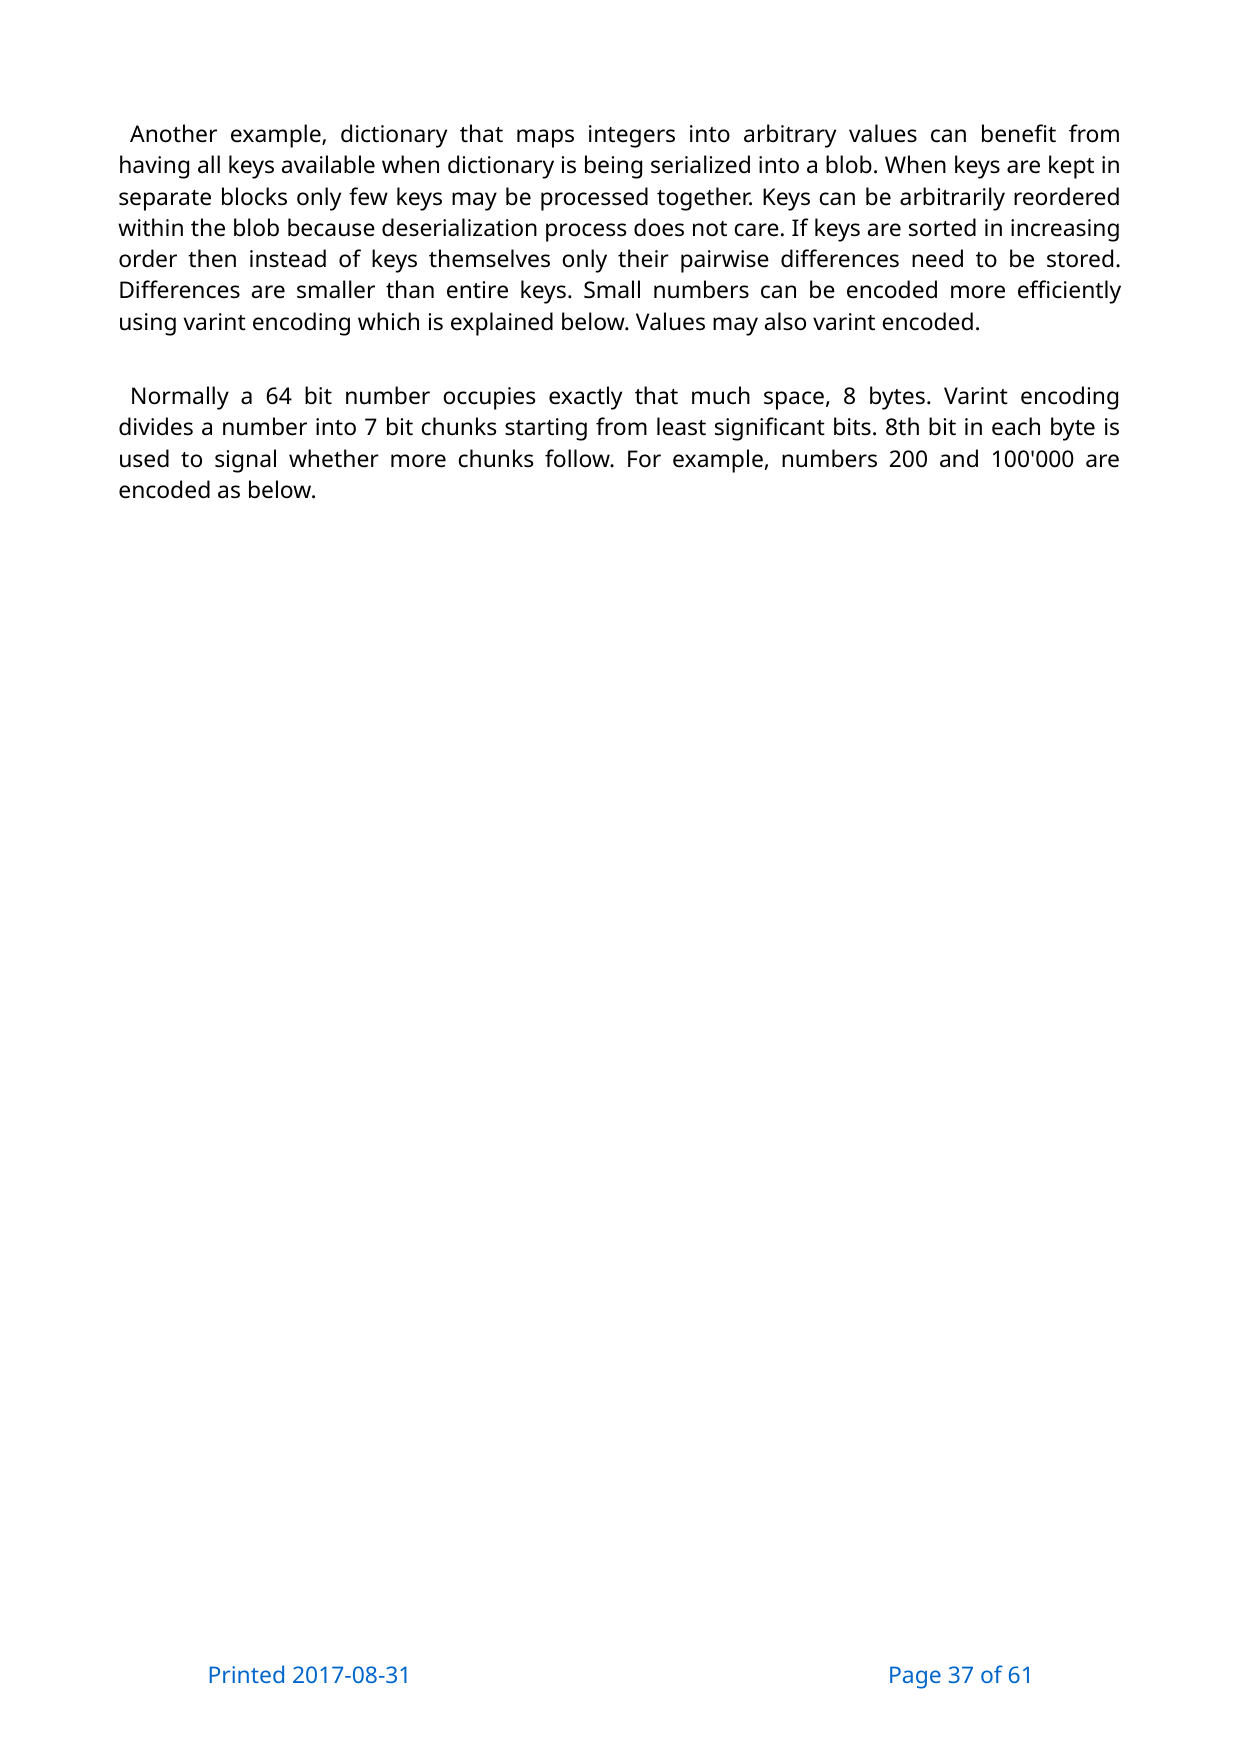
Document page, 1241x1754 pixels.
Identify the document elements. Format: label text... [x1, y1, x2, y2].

text Normally a 64 bit number occupies exactly that much space, 8 bytes. Varint encoding divides a number into 7 bit chunks starting from least significant bits. 8th bit in each byte is used to signal whether more chunks follow. For example, numbers 200 and 100'000 are encoded as below. [118, 380, 1122, 505]
text Another example, dictionary that maps integers into arbitrary values can benefit from having all keys available when dictionary is being serialized into a blob. When keys are kept in separate blocks only few keys may be processed together. Keys can be arbitrarily reordered within the blob because deserialization process does not care. If keys are sorted in increasing order then instead of keys themselves only their pairwise differences need to be stored. Differences are smaller than entire keys. Small numbers can be encoded more efficiently using varint encoding which is explained below. Values may also varint encoded. [118, 118, 1122, 337]
